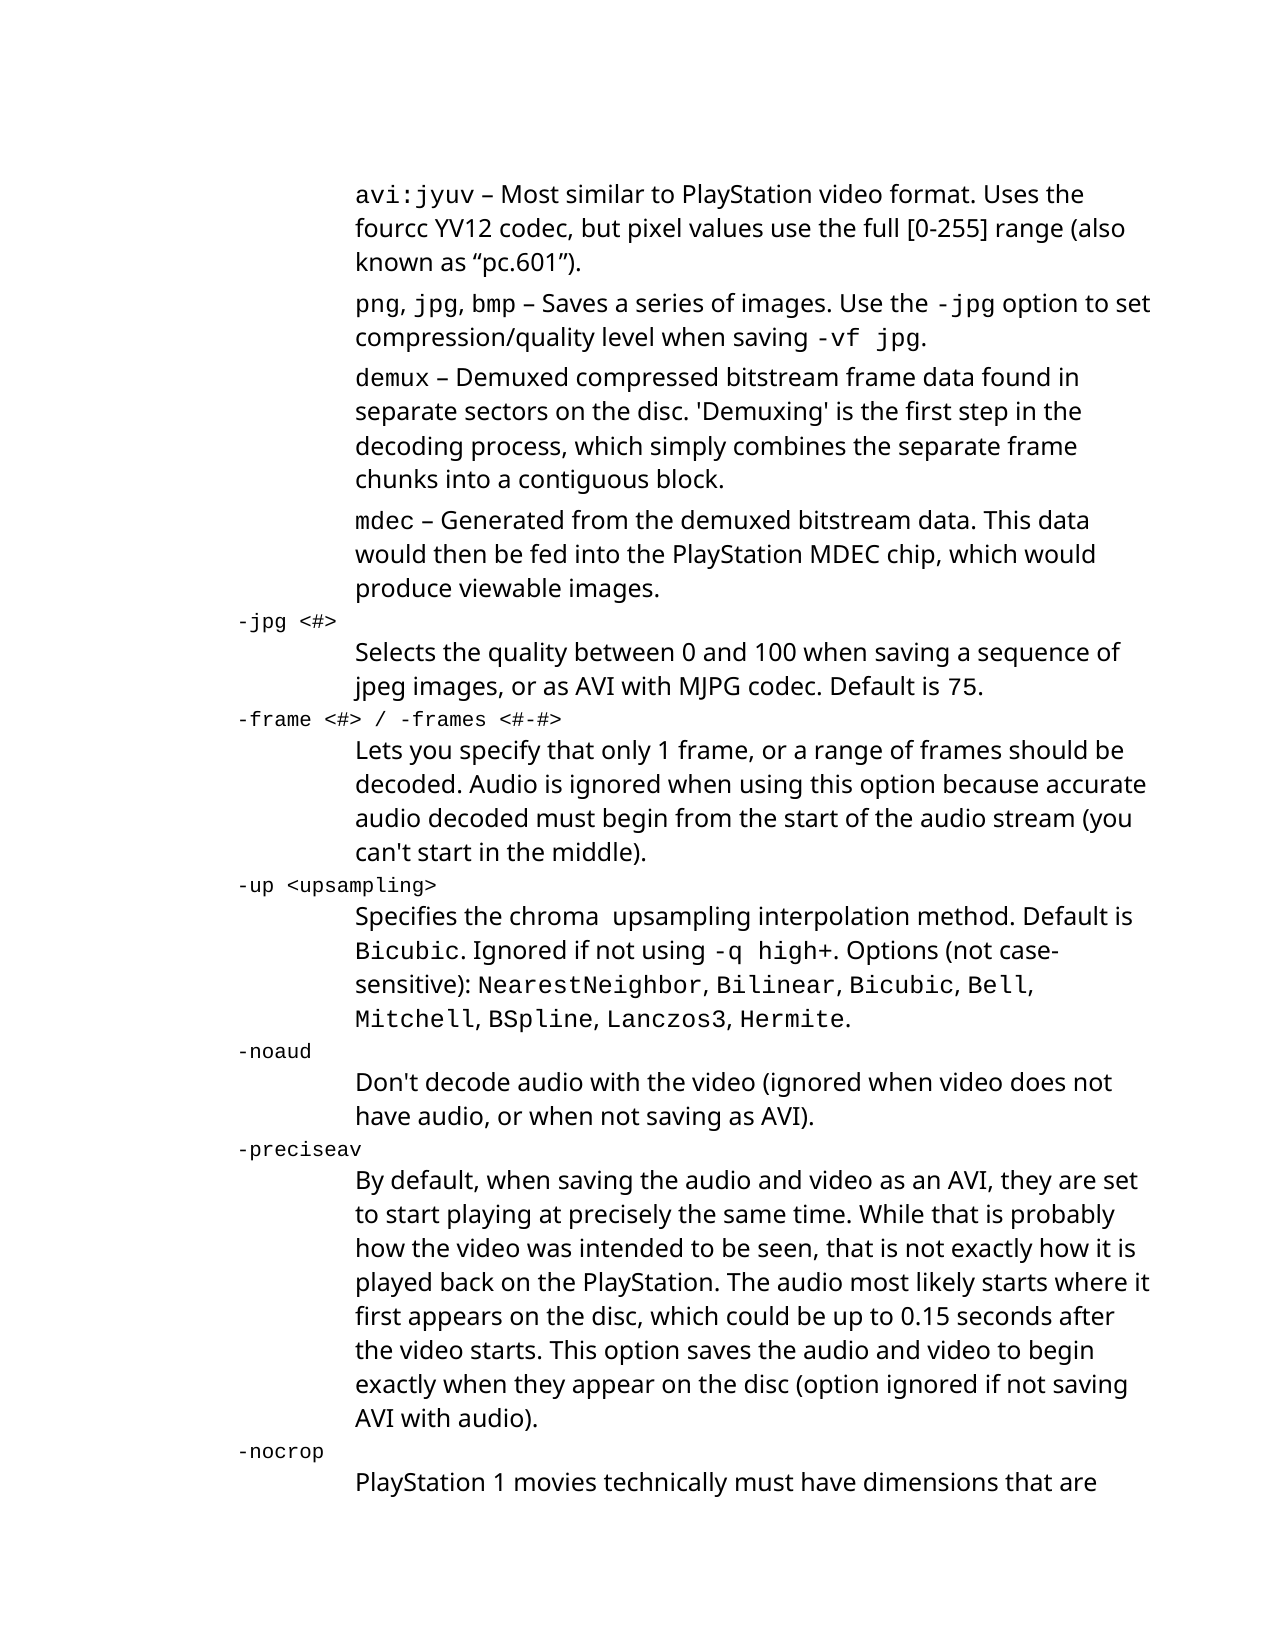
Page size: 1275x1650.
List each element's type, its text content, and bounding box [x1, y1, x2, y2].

text mdec – Generated from the demuxed bitstream data. This data would then be fed into the PlayStation MDEC chip, which would produce viewable images. [355, 502, 1156, 605]
text -preciseav [237, 1139, 1156, 1163]
text -noaud [237, 1041, 1156, 1065]
text Don't decode audio with the video (ignored when video does not have audio, or when not saving as AVI). [355, 1065, 1156, 1133]
text demux – Demuxed compressed bitstream frame data found in separate sectors on the disc. 'Demuxing' is the first step in the decoding process, which simply combines the separate frame chunks into a contiguous block. [355, 360, 1156, 496]
text -nocrop [237, 1441, 1156, 1465]
text PlayStation 1 movies technically must have dimensions that are [355, 1465, 1156, 1499]
text -frame <#> / -frames <#-#> [237, 709, 1156, 732]
text Lets you specify that only 1 frame, or a range of frames should be decoded. Audio is ignored when using this option because accurate audio decoded must begin from the start of the audio stream (you can't start in the middle). [355, 732, 1156, 869]
text avi:jyuv – Most similar to PlayStation video format. Uses the fourcc YV12 codec, but pixel values use the full [0-255] range (also known as “pc.601”). [355, 177, 1156, 279]
text -jpg <#> [237, 611, 1156, 634]
text png, jpg, bmp – Saves a series of images. Use the -jpg option to set compression/quality level when saving -vf jpg. [355, 285, 1156, 354]
text Specifies the chroma upsampling interpolation method. Default is Bicubic. Ignored if not using -q high+. Options (not case-sensitive): NearestNeighbor, Bilinear, Bicubic, Bell, Mitchell, BSpline, Lanczos3, Hermite. [355, 898, 1156, 1035]
text -up <upsampling> [237, 875, 1156, 898]
text By default, when saving the audio and video as an AVI, they are set to start playing at precisely the same time. While that is probably how the video was intended to be seen, that is not exactly how it is played back on the PlayStation. The audio most likely starts where it first appears on the disc, which could be up to 0.15 seconds after the video starts. This option saves the audio and video to begin exactly when they appear on the disc (option ignored if not saving AVI with audio). [355, 1163, 1156, 1435]
text Selects the quality between 0 and 100 when saving a sequence of jpeg images, or as AVI with MJPG codec. Default is 75. [355, 634, 1156, 703]
